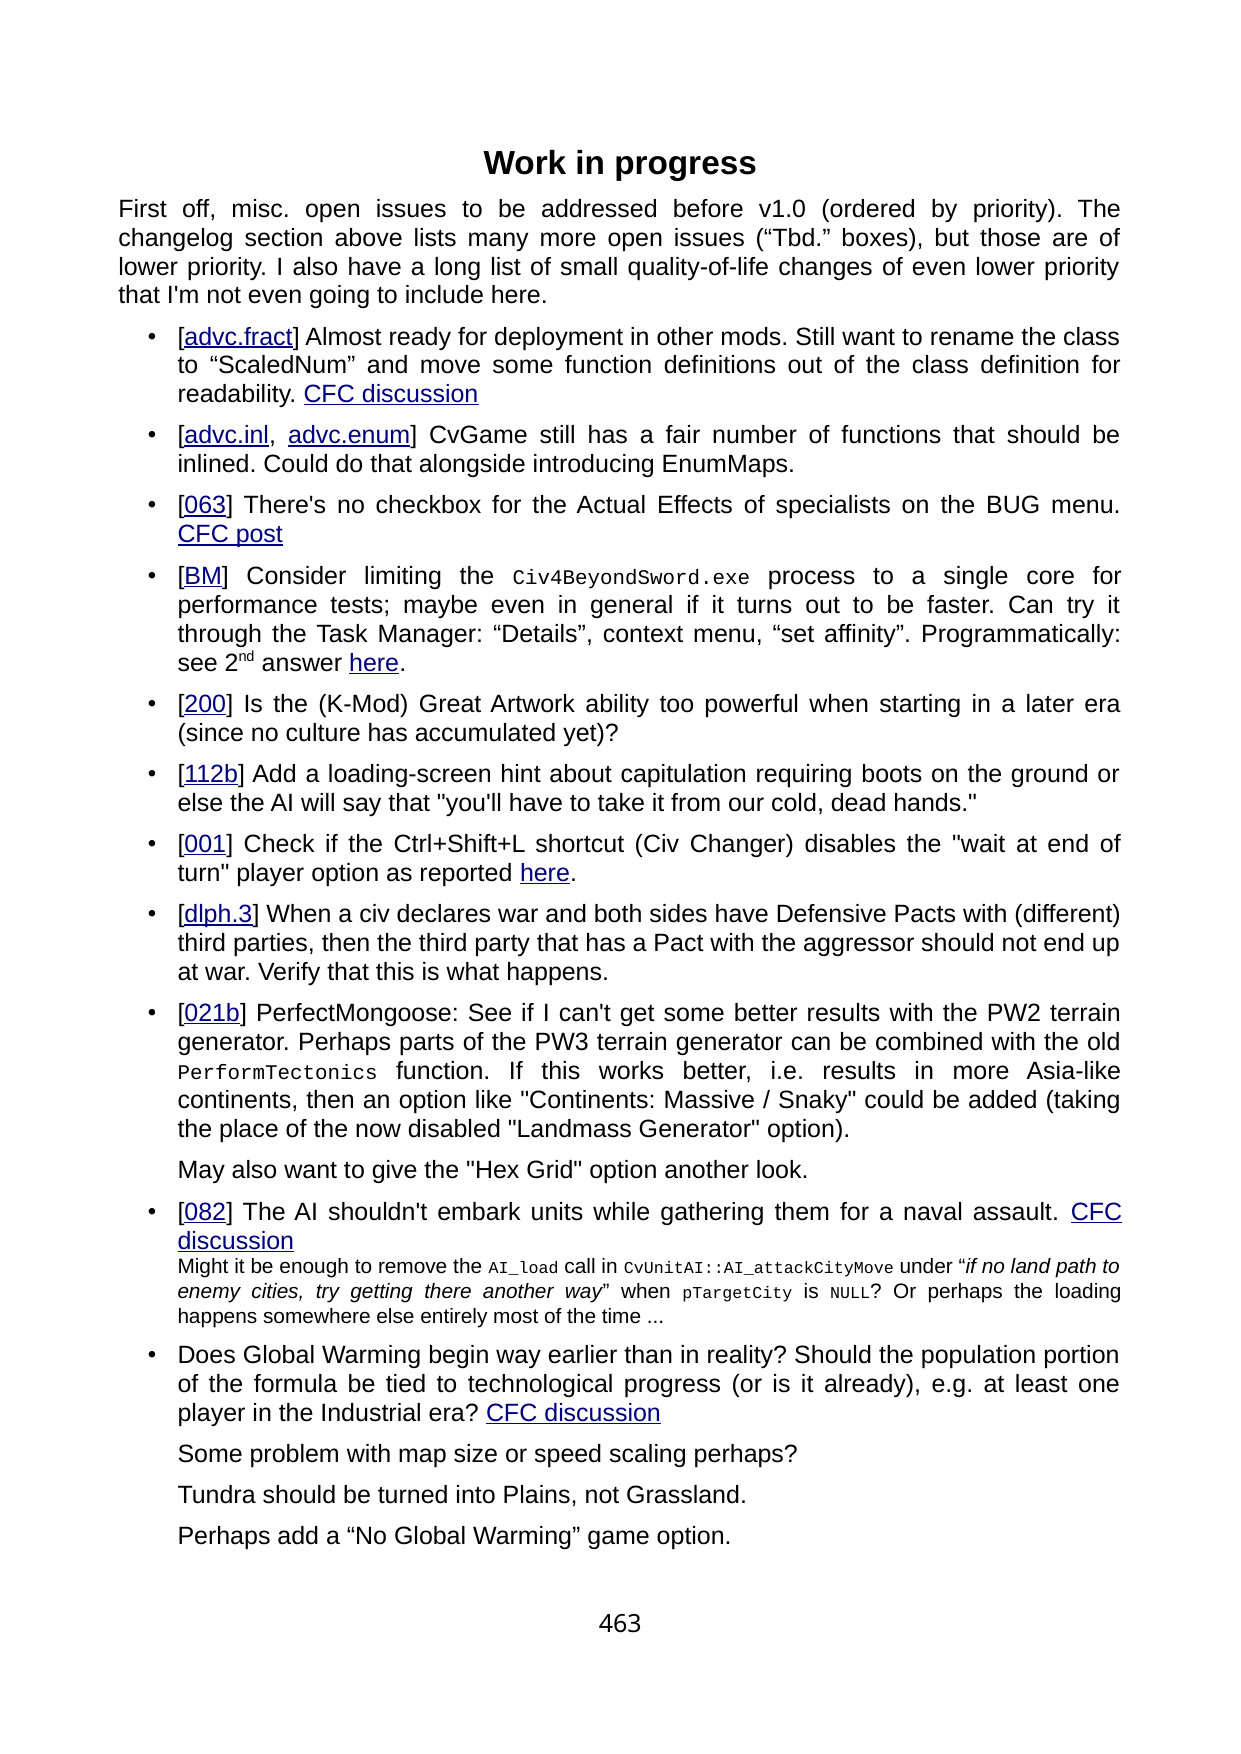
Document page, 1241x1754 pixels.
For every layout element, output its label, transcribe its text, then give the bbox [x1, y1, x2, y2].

list Does Global Warming begin way earlier than in reality? Should the population portion of the formula be tied to technological progress (or is it already), e.g. at least one player in the Industrial era? CFC discussion [148, 1340, 1122, 1426]
list [BM] Consider limiting the Civ4BeyondSword.exe process to a single core for performance tests; maybe even in general if it turns out to be faster. Can try it through the Task Manager: “Details”, context menu, “set affinity”. Programmatically: see 2nd answer here. [148, 561, 1122, 677]
list [200] Is the (K-Mod) Great Artwork ability too powerful when starting in a later era (since no culture has accumulated yet)? [148, 689, 1122, 747]
list [001] Check if the Ctrl+Shift+L shortcut (Civ Changer) disables the "wait at end of turn" player option as reported here. [148, 829, 1122, 887]
list [082] The AI shouldn't embark units while gathering them for a naval assault. CFC discussion Might it be enough to remove the AI_load call in CvUnitAI::AI_attackCityMove under “if no land path to enemy cities, try getting there another way” when pTargetCity is NULL? Or perhaps the loading happens somewhere else entirely most of the time ... [148, 1197, 1122, 1327]
list Tundra should be turned into Plains, not Grassland. [148, 1480, 1122, 1509]
list Some problem with map size or speed scaling perhaps? [148, 1439, 1122, 1468]
list [advc.inl, advc.enum] CvGame still has a fair number of functions that should be inlined. Could do that alongside introducing EnumMaps. [148, 420, 1122, 478]
list [advc.fract] Almost ready for deployment in other mods. Still want to rename the class to “ScaledNum” and move some function definitions out of the class definition for readability. CFC discussion [148, 322, 1122, 408]
list Perhaps add a “No Global Warming” game option. [148, 1521, 1122, 1550]
list [021b] PerfectMongoose: See if I can't get some better results with the PW2 terrain generator. Perhaps parts of the PW3 terrain generator can be combined with the old PerformTectonics function. If this works better, i.e. results in more Asia-like continents, then an option like "Continents: Massive / Snaky" could be added (taking the place of the now disabled "Landmass Generator" option). [148, 998, 1122, 1143]
text First off, misc. open issues to be addressed before v1.0 (ordered by priority). The changelog section above lists many more open issues (“Tbd.” boxes), but those are of lower priority. I also have a long list of small quality-of-life changes of even lower priority that I'm not even going to include here. [118, 194, 1122, 309]
list [dlph.3] When a civ declares war and both sides have Defensive Pacts with (different) third parties, then the third party that has a Pact with the aggressor should not end up at war. Verify that this is what happens. [148, 899, 1122, 986]
list May also want to give the "Hex Grid" option another look. [148, 1156, 1122, 1184]
list [063] There's no checkbox for the Actual Effects of specialists on the BUG menu. CFC post [148, 491, 1122, 548]
list [112b] Add a loading-screen hint about capitulation requiring boots on the ground or else the AI will say that "you'll have to take it from our cold, dead hands." [148, 759, 1122, 817]
subtitle Work in progress [118, 143, 1122, 182]
